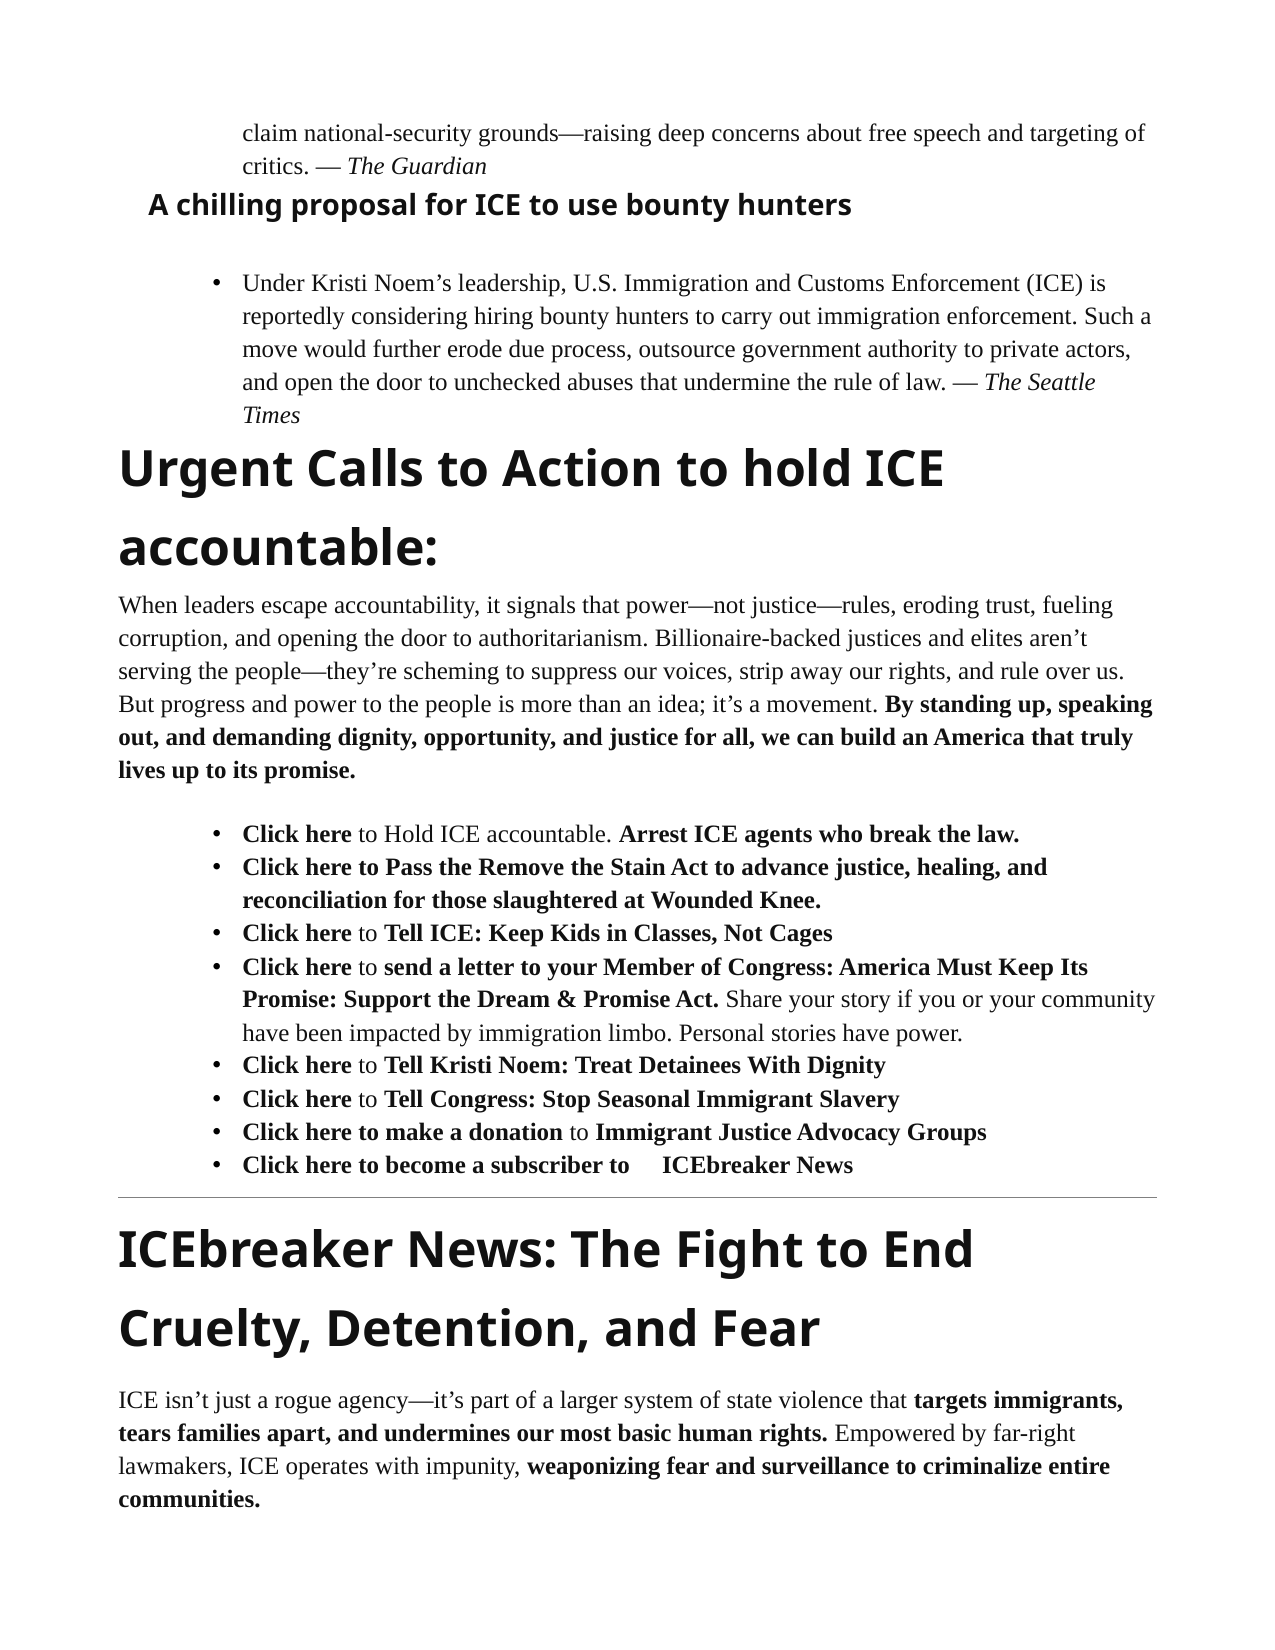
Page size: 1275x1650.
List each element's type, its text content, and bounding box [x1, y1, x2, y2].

list Click here to Tell Congress: Stop Seasonal Immigrant Slavery [212, 1084, 1157, 1112]
list Click here to Pass the Remove the Stain Act to advance justice, healing, and reconciliation for those slaughtered at Wounded Knee. [212, 852, 1157, 914]
subtitle 🧊 A chilling proposal for ICE to use bounty hunters [118, 184, 1157, 224]
list Click here to Hold ICE accountable. Arrest ICE agents who break the law. [212, 819, 1157, 848]
list Click here to Tell ICE: Keep Kids in Classes, Not Cages [212, 918, 1157, 947]
list Click here to Tell Kristi Noem: Treat Detainees With Dignity [212, 1051, 1157, 1079]
text ICE isn’t just a rogue agency—it’s part of a larger system of state violence that targets immigrants, tears families apart, and undermines our most basic human rights. Empowered by far-right lawmakers, ICE operates with impunity, weaponizing fear and surveillance to criminalize entire communities. [118, 1385, 1157, 1513]
list Click here to become a subscriber to 🧊 ICEbreaker News [212, 1150, 1157, 1178]
list Click here to send a letter to your Member of Congress: America Must Keep Its Promise: Support the Dream & Promise Act. Share your story if you or your community have been impacted by immigration limbo. Personal stories have power. [212, 952, 1157, 1046]
list Click here to make a donation to Immigrant Justice Advocacy Groups [212, 1117, 1157, 1145]
text When leaders escape accountability, it signals that power—not justice—rules, eroding trust, fueling corruption, and opening the door to authoritarianism. Billionaire-backed justices and elites aren’t serving the people—they’re scheming to suppress our voices, strip away our rights, and rule over us. But progress and power to the people is more than an idea; it’s a movement. By standing up, speaking out, and demanding dignity, opportunity, and justice for all, we can build an America that truly lives up to its promise. [118, 590, 1157, 784]
subtitle Urgent Calls to Action to hold ICE accountable: [118, 433, 1157, 580]
list Under Kristi Noem’s leadership, U.S. Immigration and Customs Enforcement (ICE) is reportedly considering hiring bounty hunters to carry out immigration enforcement. Such a move would further erode due process, outsource government authority to private actors, and open the door to unchecked abuses that undermine the rule of law. — The Seattle Times [212, 268, 1157, 429]
list claim national-security grounds—raising deep concerns about free speech and targeting of critics. — The Guardian [212, 118, 1157, 180]
subtitle ICEbreaker News: The Fight to End Cruelty, Detention, and Fear [118, 1214, 1157, 1361]
